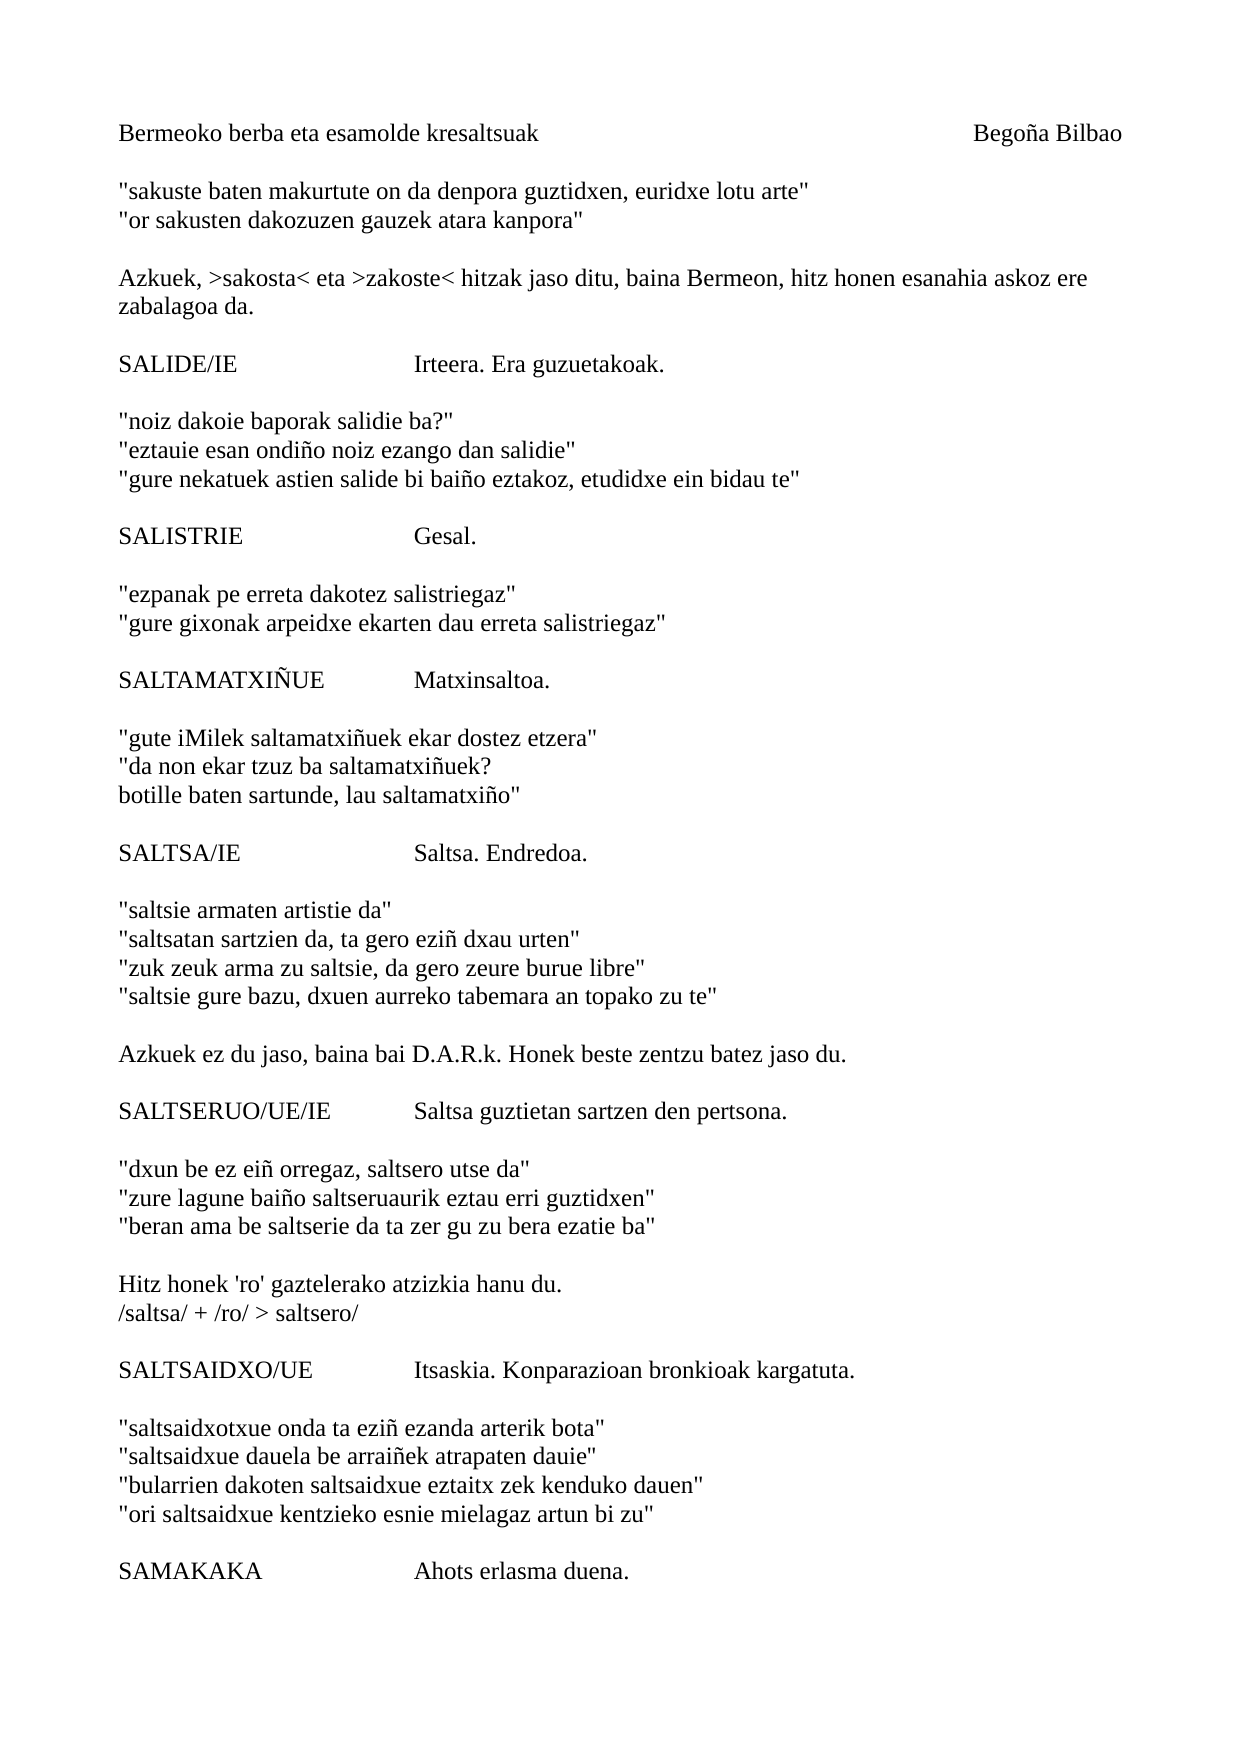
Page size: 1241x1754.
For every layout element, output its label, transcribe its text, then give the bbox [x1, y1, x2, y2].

text Azkuek ez du jaso, baina bai D.A.R.k. Honek beste zentzu batez jaso du. [118, 1039, 1122, 1068]
text "bularrien dakoten saltsaidxue eztaitx zek kenduko dauen" [118, 1470, 1122, 1499]
text Azkuek, >sakosta< eta >zakoste< hitzak jaso ditu, baina Bermeon, hitz honen esanahia askoz ere zabalagoa da. [118, 263, 1122, 320]
text "gute iMilek saltamatxiñuek ekar dostez etzera" [118, 723, 1122, 751]
text "zuk zeuk arma zu saltsie, da gero zeure burue libre" [118, 953, 1122, 981]
text SALTSA/IE Saltsa. Endredoa. [118, 838, 1122, 866]
text "sakuste baten makurtute on da denpora guztidxen, euridxe lotu arte" [118, 176, 1122, 205]
text "saltsaidxotxue onda ta eziñ ezanda arterik bota" [118, 1413, 1122, 1441]
text "saltsie gure bazu, dxuen aurreko tabemara an topako zu te" [118, 981, 1122, 1010]
text /saltsa/ + /ro/ > saltsero/ [118, 1298, 1122, 1326]
text SALTAMATXIÑUE Matxinsaltoa. [118, 665, 1122, 694]
text "dxun be ez eiñ orregaz, saltsero utse da" [118, 1154, 1122, 1183]
text "noiz dakoie baporak salidie ba?" [118, 406, 1122, 435]
text "gure nekatuek astien salide bi baiño eztakoz, etudidxe ein bidau te" [118, 464, 1122, 493]
text botille baten sartunde, lau saltamatxiño" [118, 780, 1122, 809]
text "eztauie esan ondiño noiz ezango dan salidie" [118, 435, 1122, 464]
text "zure lagune baiño saltseruaurik eztau erri guztidxen" [118, 1183, 1122, 1211]
text SAMAKAKA Ahots erlasma duena. [118, 1556, 1122, 1585]
text Hitz honek 'ro' gaztelerako atzizkia hanu du. [118, 1269, 1122, 1298]
text "beran ama be saltserie da ta zer gu zu bera ezatie ba" [118, 1211, 1122, 1240]
text SALTSAIDXO/UE Itsaskia. Konparazioan bronkioak kargatuta. [118, 1355, 1122, 1384]
text SALIDE/IE Irteera. Era guzuetakoak. [118, 349, 1122, 378]
text "ori saltsaidxue kentzieko esnie mielagaz artun bi zu" [118, 1499, 1122, 1528]
text "saltsatan sartzien da, ta gero eziñ dxau urten" [118, 924, 1122, 953]
text "ezpanak pe erreta dakotez salistriegaz" [118, 579, 1122, 608]
text "saltsie armaten artistie da" [118, 895, 1122, 924]
text SALISTRIE Gesal. [118, 521, 1122, 550]
text "or sakusten dakozuzen gauzek atara kanpora" [118, 205, 1122, 234]
text "saltsaidxue dauela be arraiñek atrapaten dauie'' [118, 1441, 1122, 1470]
text SALTSERUO/UE/IE Saltsa guztietan sartzen den pertsona. [118, 1096, 1122, 1125]
text "gure gixonak arpeidxe ekarten dau erreta salistriegaz" [118, 608, 1122, 636]
text "da non ekar tzuz ba saltamatxiñuek? [118, 751, 1122, 780]
